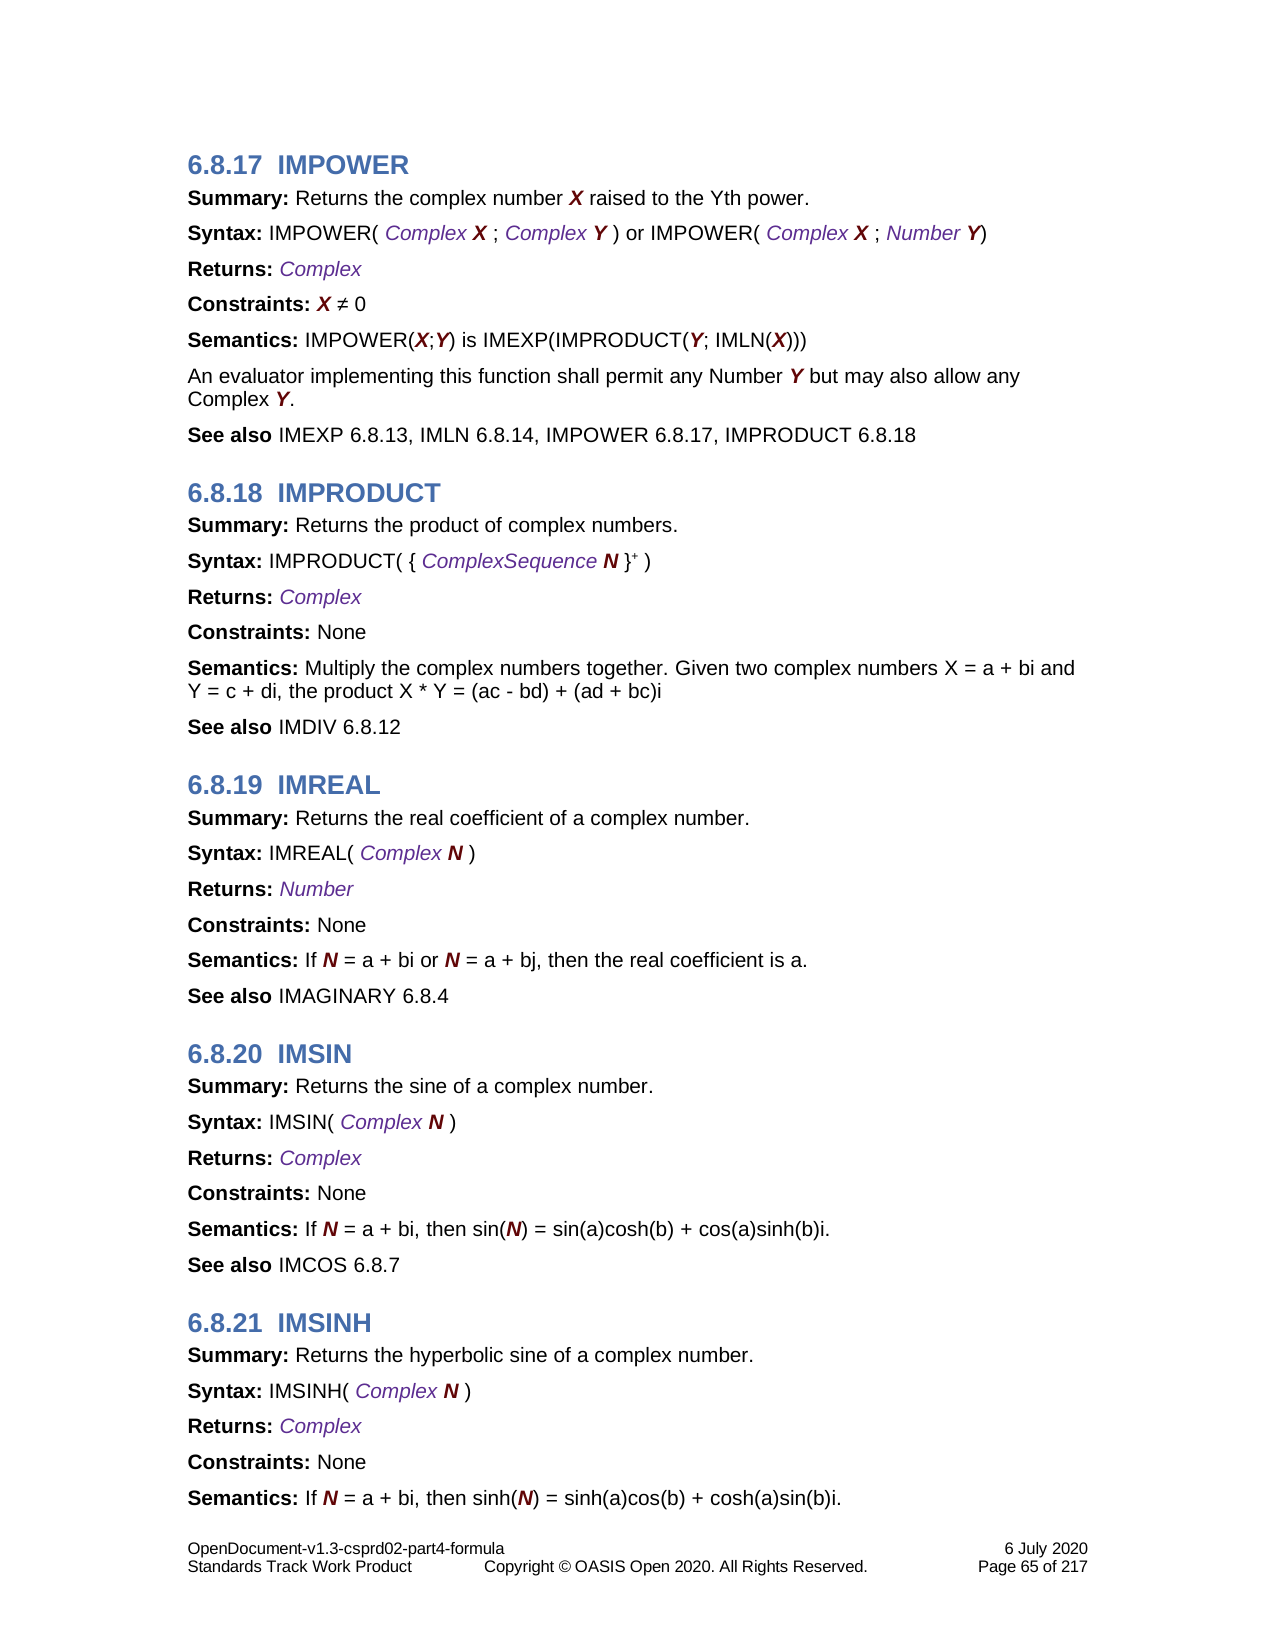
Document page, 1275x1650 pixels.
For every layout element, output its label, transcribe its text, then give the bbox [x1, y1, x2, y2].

text Syntax: IMPRODUCT( { ComplexSequence N }+ ) [187, 549, 1088, 573]
subtitle IMSINH [187, 1308, 1088, 1338]
text Returns: Complex [187, 1146, 1088, 1170]
text Returns: Complex [187, 257, 1088, 281]
text Semantics: If N = a + bi, then sinh(N) = sinh(a)cos(b) + cosh(a)sin(b)i. [187, 1486, 1088, 1510]
text Summary: Returns the real coefficient of a complex number. [187, 806, 1088, 830]
text Semantics: IMPOWER(X;Y) is IMEXP(IMPRODUCT(Y; IMLN(X))) [187, 328, 1088, 352]
text Syntax: IMREAL( Complex N ) [187, 842, 1088, 865]
text Summary: Returns the hyperbolic sine of a complex number. [187, 1344, 1088, 1367]
text See also IMCOS 6.8.7 [187, 1253, 1088, 1277]
text Syntax: IMSINH( Complex N ) [187, 1379, 1088, 1403]
text An evaluator implementing this function shall permit any Number Y but may also allow any Complex Y. [187, 364, 1088, 411]
text Returns: Number [187, 877, 1088, 901]
subtitle IMPOWER [187, 150, 1088, 180]
text Constraints: None [187, 1182, 1088, 1205]
text See also IMEXP 6.8.13, IMLN 6.8.14, IMPOWER 6.8.17, IMPRODUCT 6.8.18 [187, 423, 1088, 447]
text Syntax: IMPOWER( Complex X ; Complex Y ) or IMPOWER( Complex X ; Number Y) [187, 222, 1088, 245]
text Syntax: IMSIN( Complex N ) [187, 1111, 1088, 1134]
text Constraints: None [187, 1451, 1088, 1474]
text Semantics: Multiply the complex numbers together. Given two complex numbers X = a + bi and Y = c + di, the product X * Y = (ac - bd) + (ad + bc)i [187, 656, 1088, 703]
text Returns: Complex [187, 585, 1088, 609]
text Semantics: If N = a + bi, then sin(N) = sin(a)cosh(b) + cos(a)sinh(b)i. [187, 1217, 1088, 1241]
subtitle IMREAL [187, 770, 1088, 800]
text Returns: Complex [187, 1415, 1088, 1438]
text See also IMDIV 6.8.12 [187, 716, 1088, 739]
text Semantics: If N = a + bi or N = a + bj, then the real coefficient is a. [187, 949, 1088, 972]
text Constraints: X ≠ 0 [187, 293, 1088, 316]
subtitle IMSIN [187, 1039, 1088, 1069]
subtitle IMPRODUCT [187, 478, 1088, 508]
text Summary: Returns the complex number X raised to the Yth power. [187, 186, 1088, 209]
text Constraints: None [187, 621, 1088, 644]
text Summary: Returns the product of complex numbers. [187, 514, 1088, 537]
text Summary: Returns the sine of a complex number. [187, 1075, 1088, 1098]
text Constraints: None [187, 913, 1088, 937]
text See also IMAGINARY 6.8.4 [187, 984, 1088, 1008]
